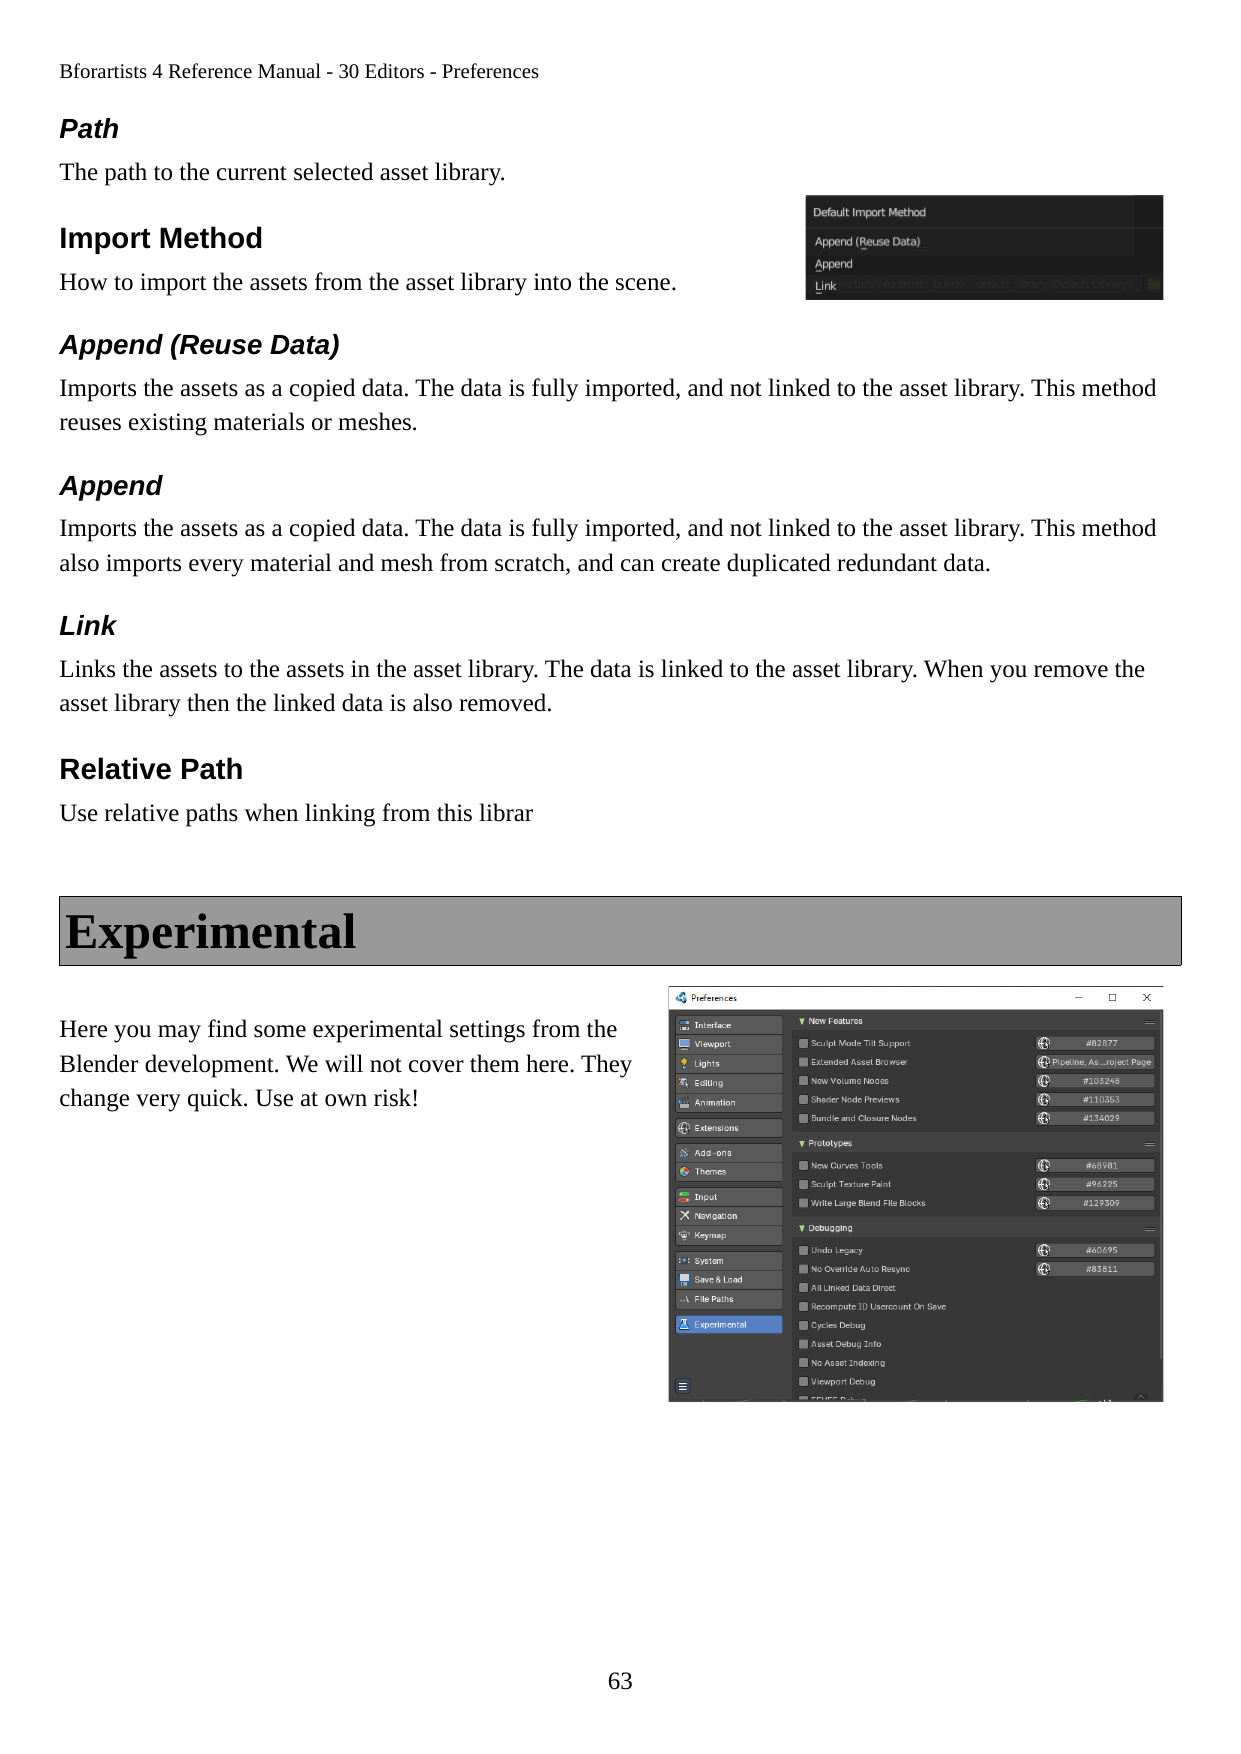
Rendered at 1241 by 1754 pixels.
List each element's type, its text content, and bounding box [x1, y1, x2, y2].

text Imports the assets as a copied data. The data is fully imported, and not linked to the asset library. This method reuses existing materials or meshes. [59, 373, 1181, 436]
subtitle Append (Reuse Data) [59, 328, 1181, 360]
subtitle Append [59, 469, 1181, 501]
subtitle Import Method [59, 221, 805, 254]
table_header Experimental [60, 897, 1181, 965]
text How to import the assets from the asset library into the scene. [59, 267, 805, 296]
subtitle Relative Path [59, 752, 1181, 786]
text Use relative paths when linking from this librar [59, 798, 1181, 827]
subtitle Path [59, 113, 1181, 144]
text Here you may find some experimental settings from the Blender development. We will not cover them here. They change very quick. Use at own risk! [59, 1014, 668, 1112]
text The path to the current selected asset library. [59, 157, 1181, 186]
subtitle [1164, 221, 1181, 254]
subtitle Link [59, 609, 1181, 641]
text Imports the assets as a copied data. The data is fully imported, and not linked to the asset library. This method also imports every material and mesh from scratch, and can create duplicated redundant data. [59, 513, 1181, 576]
picture [805, 195, 1164, 300]
text Links the assets to the assets in the asset library. The data is linked to the asset library. When you remove the asset library then the linked data is also removed. [59, 654, 1181, 717]
picture [668, 986, 1164, 1402]
